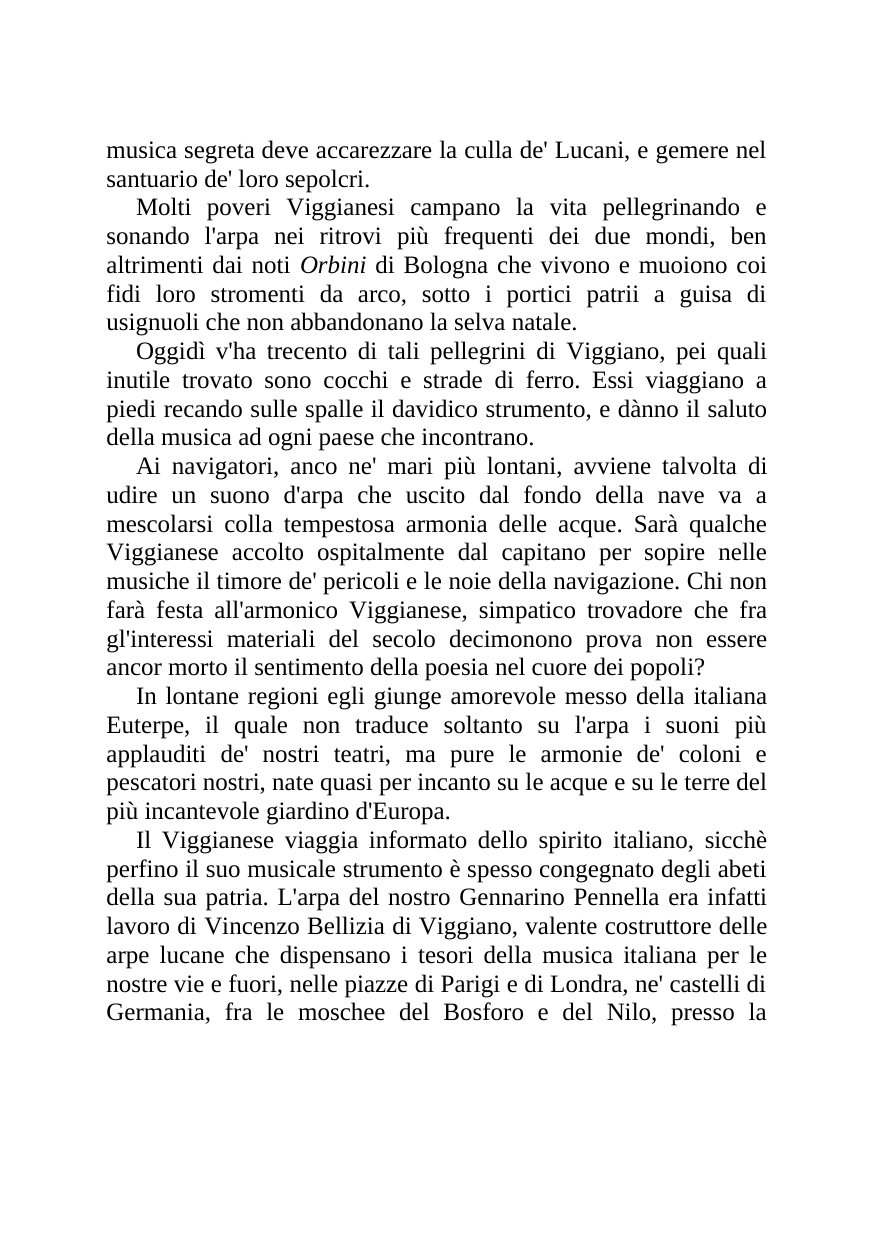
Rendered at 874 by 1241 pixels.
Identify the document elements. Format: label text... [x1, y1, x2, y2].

text Il Viggianese viaggia informato dello spirito italiano, sicchè perfino il suo musicale strumento è spesso congegnato degli abeti della sua patria. L'arpa del nostro Gennarino Pennella era infatti lavoro di Vincenzo Bellizia di Viggiano, valente costruttore delle arpe lucane che dispensano i tesori della musica italiana per le nostre vie e fuori, nelle piazze di Parigi e di Londra, ne' castelli di Germania, fra le moschee del Bosforo e del Nilo, presso la [106, 825, 768, 1026]
text Oggidì v'ha trecento di tali pellegrini di Viggiano, pei quali inutile trovato sono cocchi e strade di ferro. Essi viaggiano a piedi recando sulle spalle il davidico strumento, e dànno il saluto della musica ad ogni paese che incontrano. [106, 336, 768, 451]
text In lontane regioni egli giunge amorevole messo della italiana Euterpe, il quale non traduce soltanto su l'arpa i suoni più applauditi de' nostri teatri, ma pure le armonie de' coloni e pescatori nostri, nate quasi per incanto su le acque e su le terre del più incantevole giardino d'Europa. [106, 681, 768, 825]
text Molti poveri Viggianesi campano la vita pellegrinando e sonando l'arpa nei ritrovi più frequenti dei due mondi, ben altrimenti dai noti Orbini di Bologna che vivono e muoiono coi fidi loro stromenti da arco, sotto i portici patrii a guisa di usignuoli che non abbandonano la selva natale. [106, 192, 768, 336]
text musica segreta deve accarezzare la culla de' Lucani, e gemere nel santuario de' loro sepolcri. [106, 135, 768, 192]
text Ai navigatori, anco ne' mari più lontani, avviene talvolta di udire un suono d'arpa che uscito dal fondo della nave va a mescolarsi colla tempestosa armonia delle acque. Sarà qualche Viggianese accolto ospitalmente dal capitano per sopire nelle musiche il timore de' pericoli e le noie della navigazione. Chi non farà festa all'armonico Viggianese, simpatico trovadore che fra gl'interessi materiali del secolo decimonono prova non essere ancor morto il sentimento della poesia nel cuore dei popoli? [106, 451, 768, 681]
